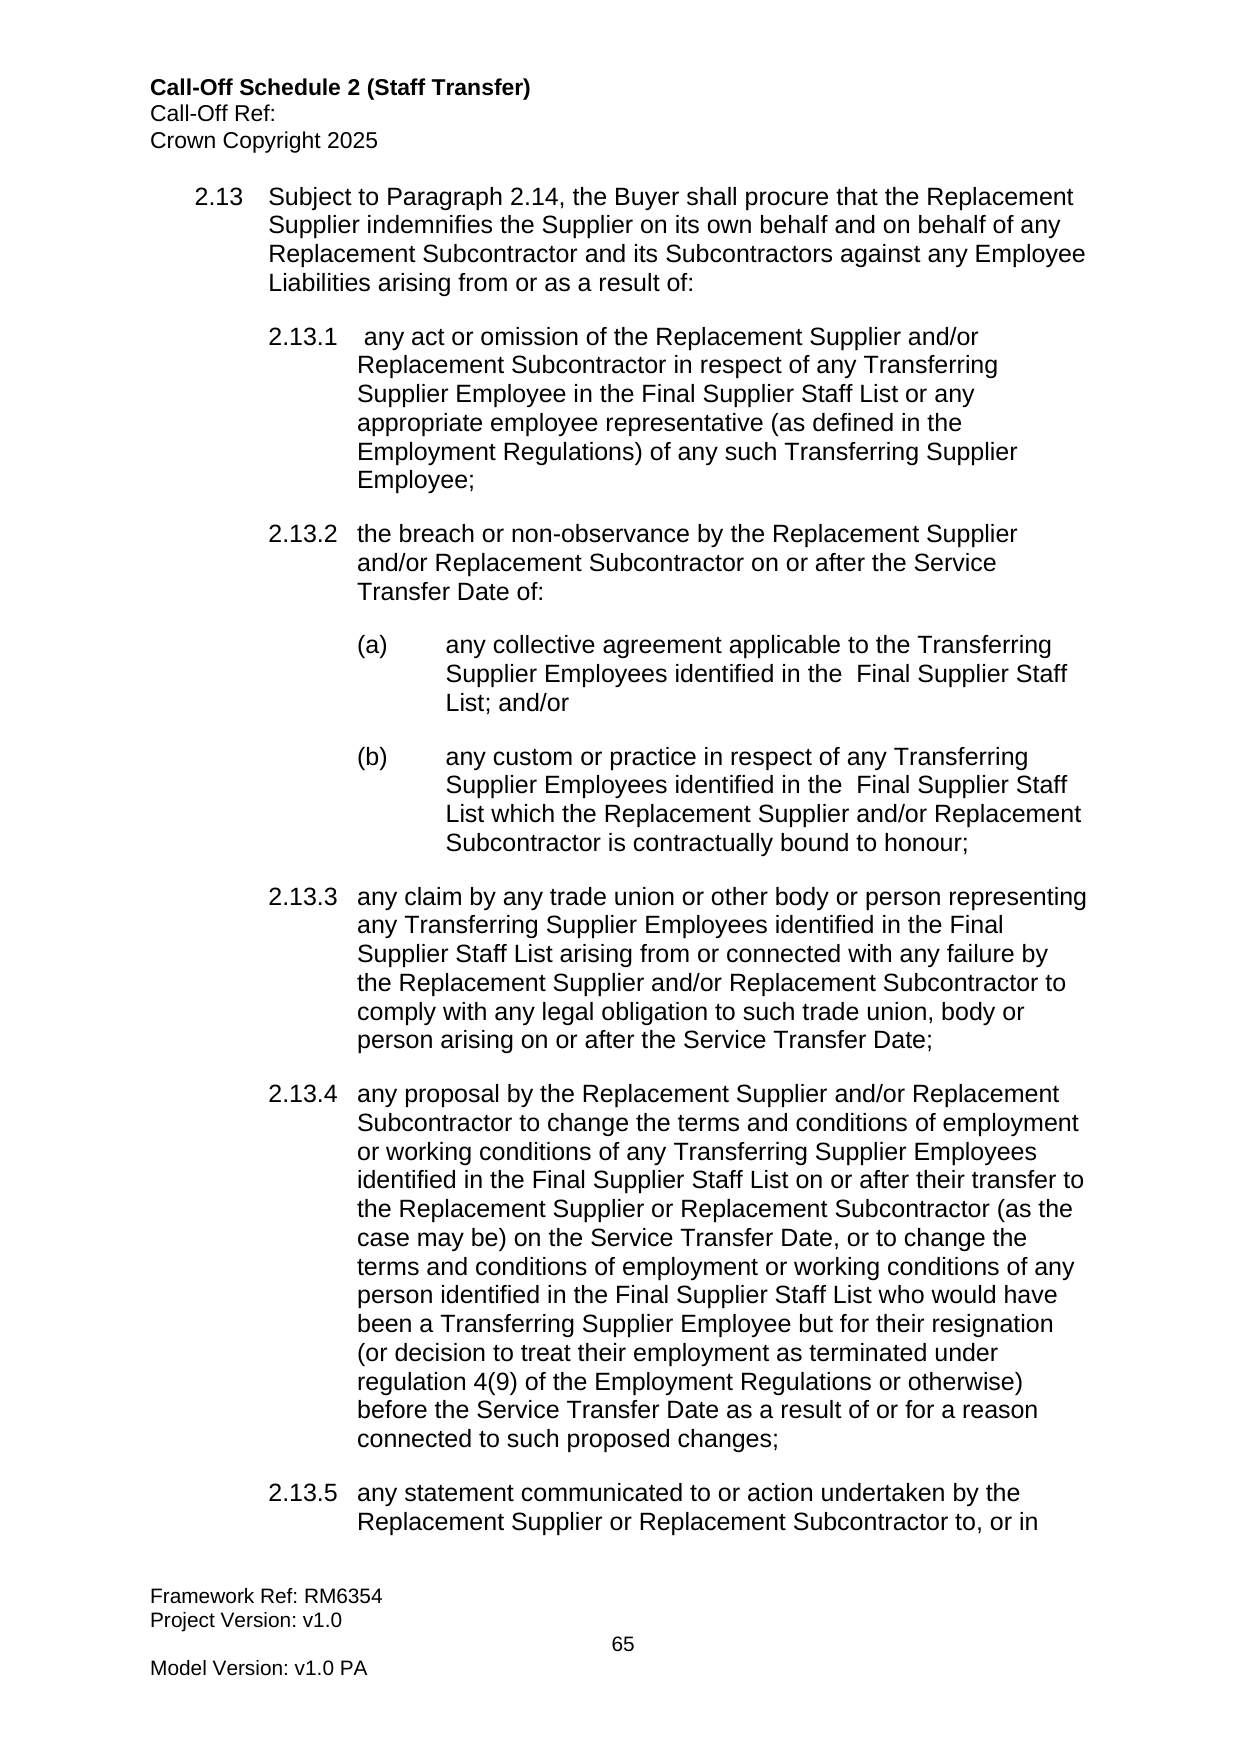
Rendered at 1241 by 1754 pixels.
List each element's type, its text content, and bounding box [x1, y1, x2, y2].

subtitle any custom or practice in respect of any Transferring Supplier Employees identified in the Final Supplier Staff List which the Replacement Supplier and/or Replacement Subcontractor is contractually bound to honour; [357, 742, 1090, 857]
list any claim by any trade union or other body or person representing any Transferring Supplier Employees identified in the Final Supplier Staff List arising from or connected with any failure by the Replacement Supplier and/or Replacement Subcontractor to comply with any legal obligation to such trade union, body or person arising on or after the Service Transfer Date; [268, 882, 1090, 1054]
list any act or omission of the Replacement Supplier and/or Replacement Subcontractor in respect of any Transferring Supplier Employee in the Final Supplier Staff List or any appropriate employee representative (as defined in the Employment Regulations) of any such Transferring Supplier Employee; [268, 322, 1090, 494]
list any statement communicated to or action undertaken by the Replacement Supplier or Replacement Subcontractor to, or in [268, 1478, 1090, 1535]
list Subject to Paragraph 2.14, the Buyer shall procure that the Replacement Supplier indemnifies the Supplier on its own behalf and on behalf of any Replacement Subcontractor and its Subcontractors against any Employee Liabilities arising from or as a result of: [194, 182, 1090, 297]
list the breach or non-observance by the Replacement Supplier and/or Replacement Subcontractor on or after the Service Transfer Date of: [268, 519, 1090, 605]
list any proposal by the Replacement Supplier and/or Replacement Subcontractor to change the terms and conditions of employment or working conditions of any Transferring Supplier Employees identified in the Final Supplier Staff List on or after their transfer to the Replacement Supplier or Replacement Subcontractor (as the case may be) on the Service Transfer Date, or to change the terms and conditions of employment or working conditions of any person identified in the Final Supplier Staff List who would have been a Transferring Supplier Employee but for their resignation (or decision to treat their employment as terminated under regulation 4(9) of the Employment Regulations or otherwise) before the Service Transfer Date as a result of or for a reason connected to such proposed changes; [268, 1079, 1090, 1453]
subtitle any collective agreement applicable to the Transferring Supplier Employees identified in the Final Supplier Staff List; and/or [357, 630, 1090, 717]
